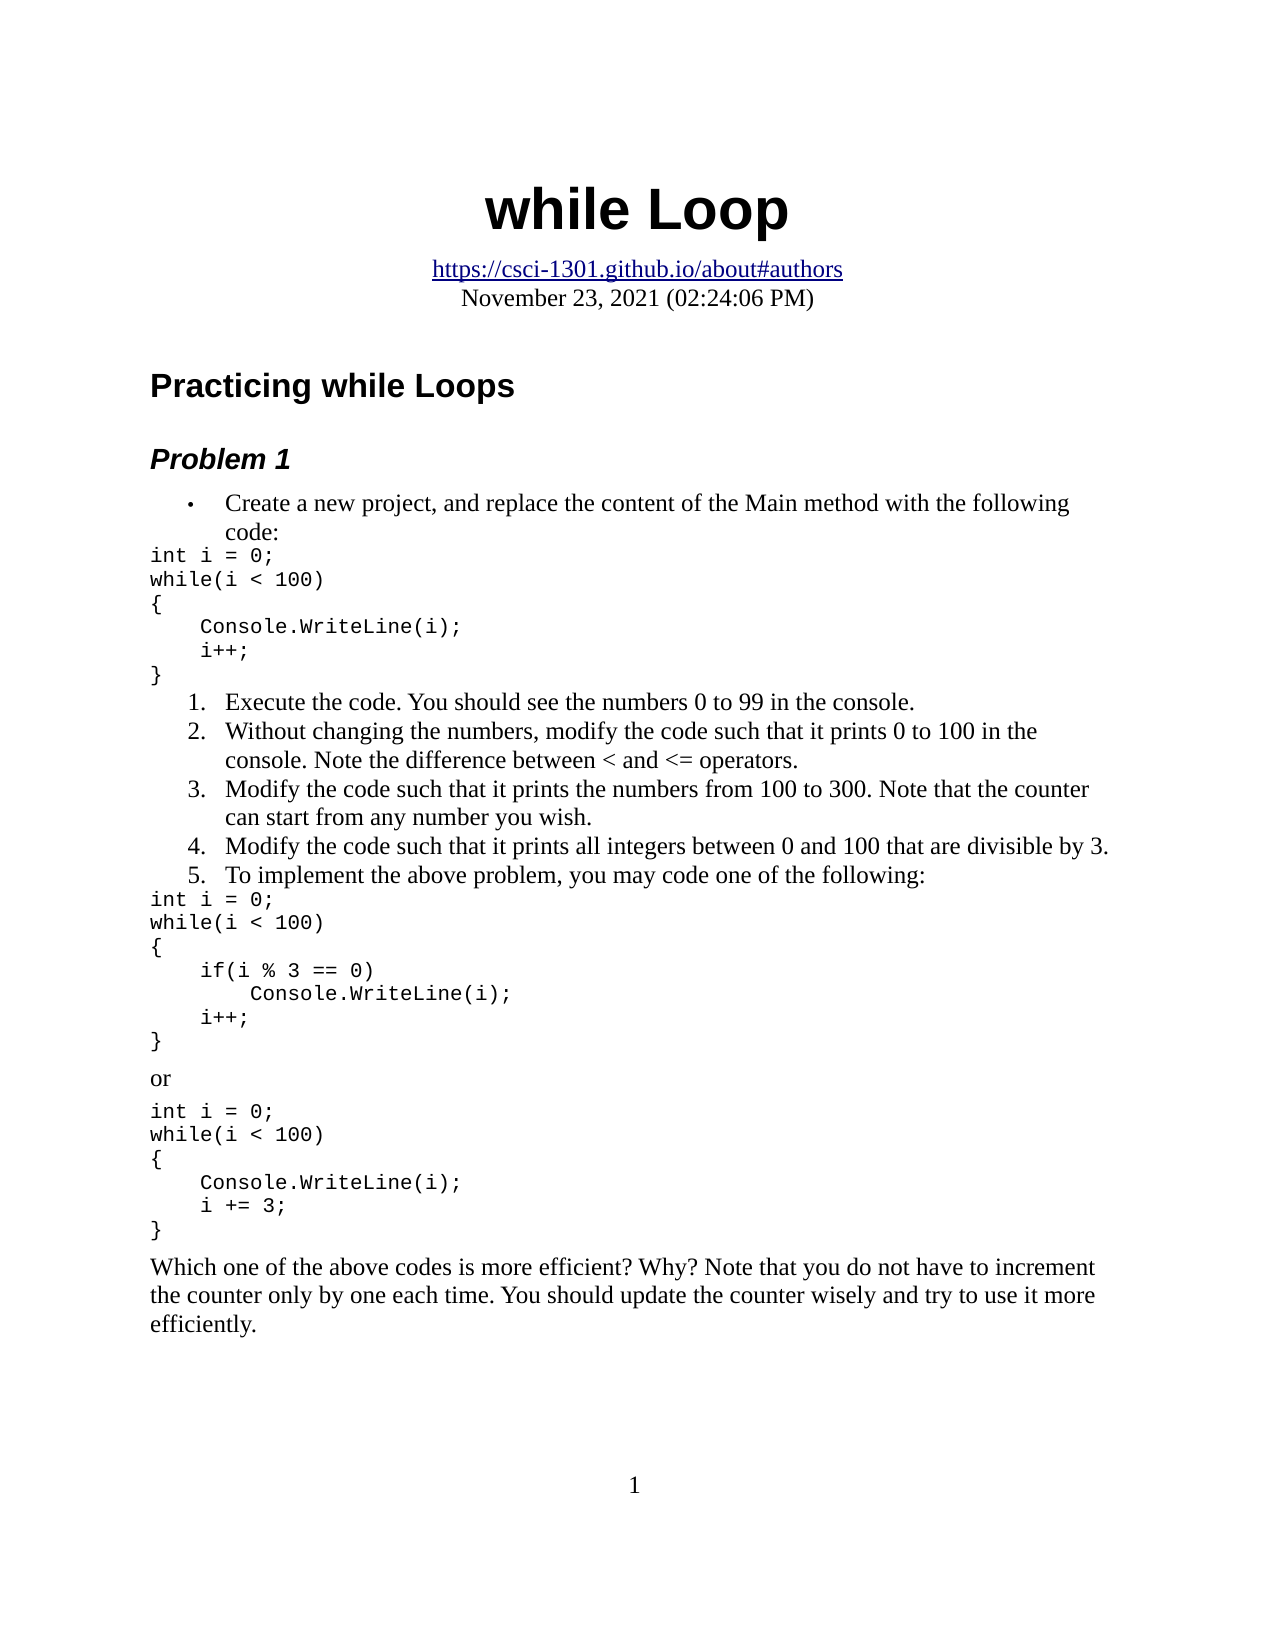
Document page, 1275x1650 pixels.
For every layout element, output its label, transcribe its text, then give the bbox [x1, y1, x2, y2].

subtitle Problem 1 [150, 442, 1125, 476]
list Without changing the numbers, modify the code such that it prints 0 to 100 in the console. Note the difference between < and <= operators. [187, 716, 1125, 774]
list Execute the code. You should see the numbers 0 to 99 in the console. [187, 687, 1125, 716]
text { [150, 1148, 1125, 1172]
text https://csci-1301.github.io/about#authors [150, 254, 1125, 283]
text Console.WriteLine(i); [150, 983, 1125, 1007]
text or [150, 1063, 1125, 1092]
subtitle Practicing while Loops [150, 366, 1125, 404]
text } [150, 1031, 1125, 1054]
text { [150, 593, 1125, 616]
text int i = 0; [150, 546, 1125, 569]
text if(i % 3 == 0) [150, 959, 1125, 983]
list Modify the code such that it prints all integers between 0 and 100 that are divisible by 3. [187, 831, 1125, 860]
text Console.WriteLine(i); [150, 1172, 1125, 1195]
list To implement the above problem, you may code one of the following: [187, 860, 1125, 889]
text while(i < 100) [150, 912, 1125, 936]
list Create a new project, and replace the content of the Main method with the following code: [187, 488, 1125, 546]
text } [150, 1219, 1125, 1243]
text { [150, 936, 1125, 959]
text } [150, 664, 1125, 687]
text i++; [150, 640, 1125, 664]
title while Loop [150, 175, 1125, 242]
text Which one of the above codes is more efficient? Why? Note that you do not have to increment the counter only by one each time. You should update the counter wisely and try to use it more efficiently. [150, 1252, 1125, 1338]
text while(i < 100) [150, 1124, 1125, 1148]
text November 23, 2021 (02:24:06 PM) [150, 283, 1125, 312]
text Console.WriteLine(i); [150, 616, 1125, 640]
text int i = 0; [150, 889, 1125, 912]
text i += 3; [150, 1195, 1125, 1219]
text while(i < 100) [150, 569, 1125, 593]
text i++; [150, 1007, 1125, 1031]
text int i = 0; [150, 1101, 1125, 1124]
list Modify the code such that it prints the numbers from 100 to 300. Note that the counter can start from any number you wish. [187, 774, 1125, 831]
